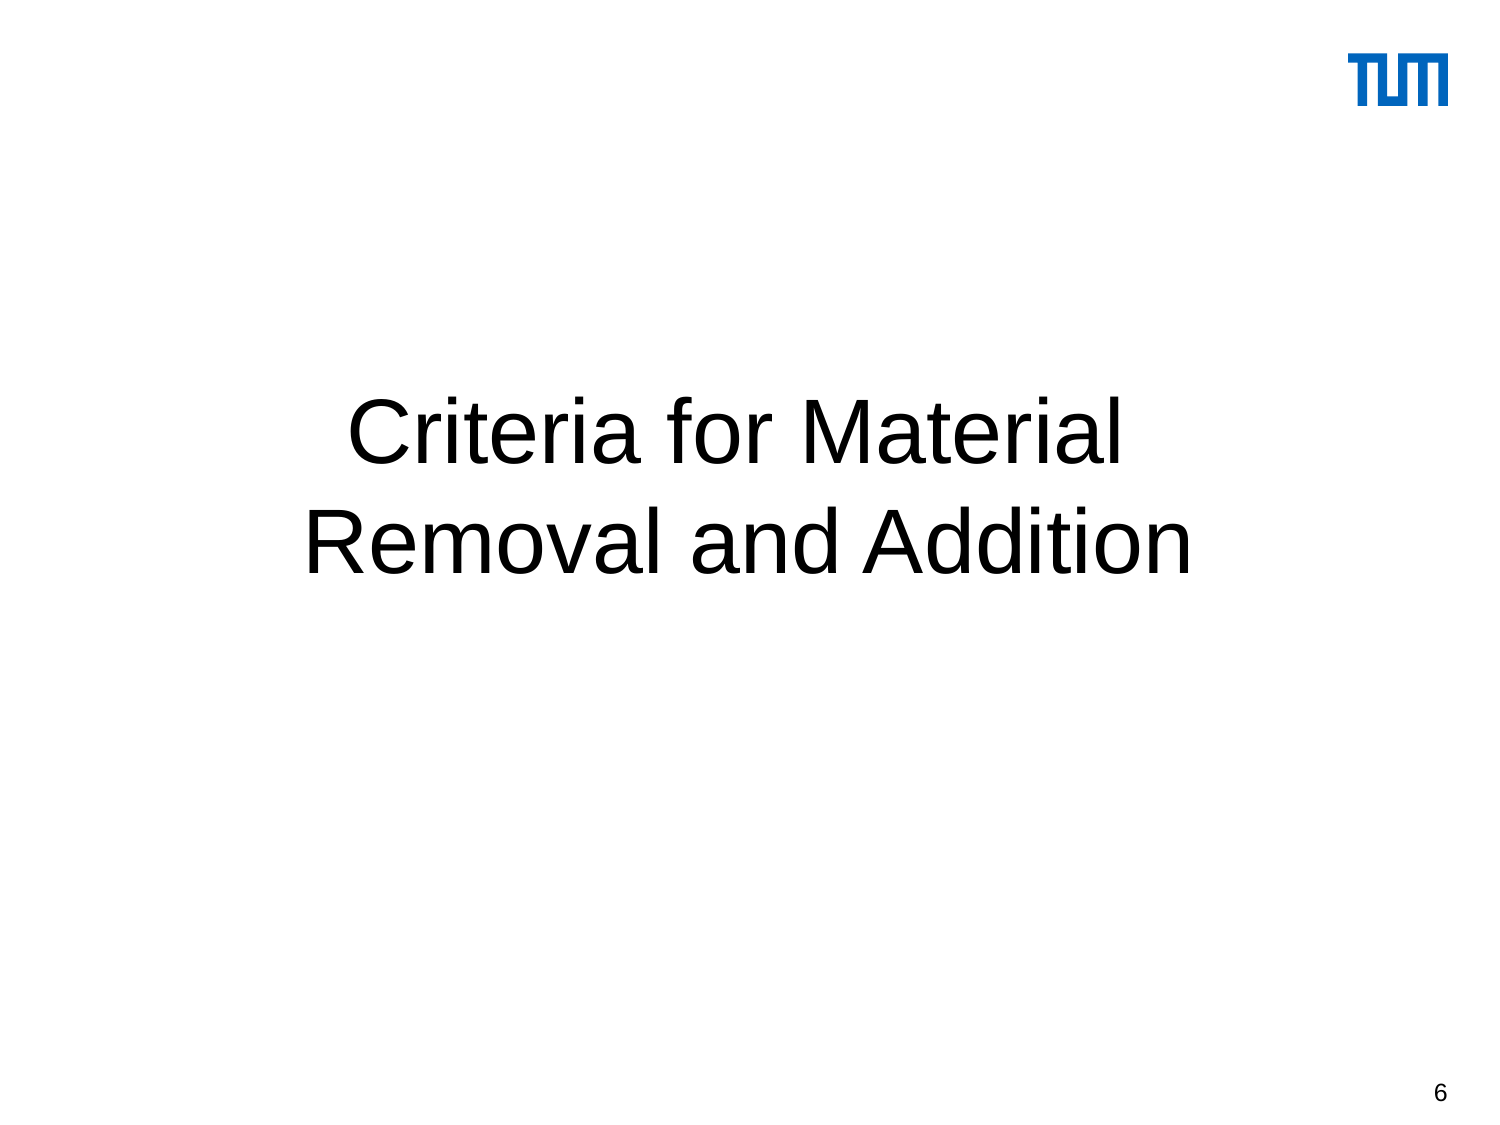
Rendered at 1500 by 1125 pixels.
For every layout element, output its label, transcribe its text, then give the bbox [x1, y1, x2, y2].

slide_number [1111, 1061, 1448, 1122]
title Criteria for Material Removal and Addition [50, 371, 1447, 440]
